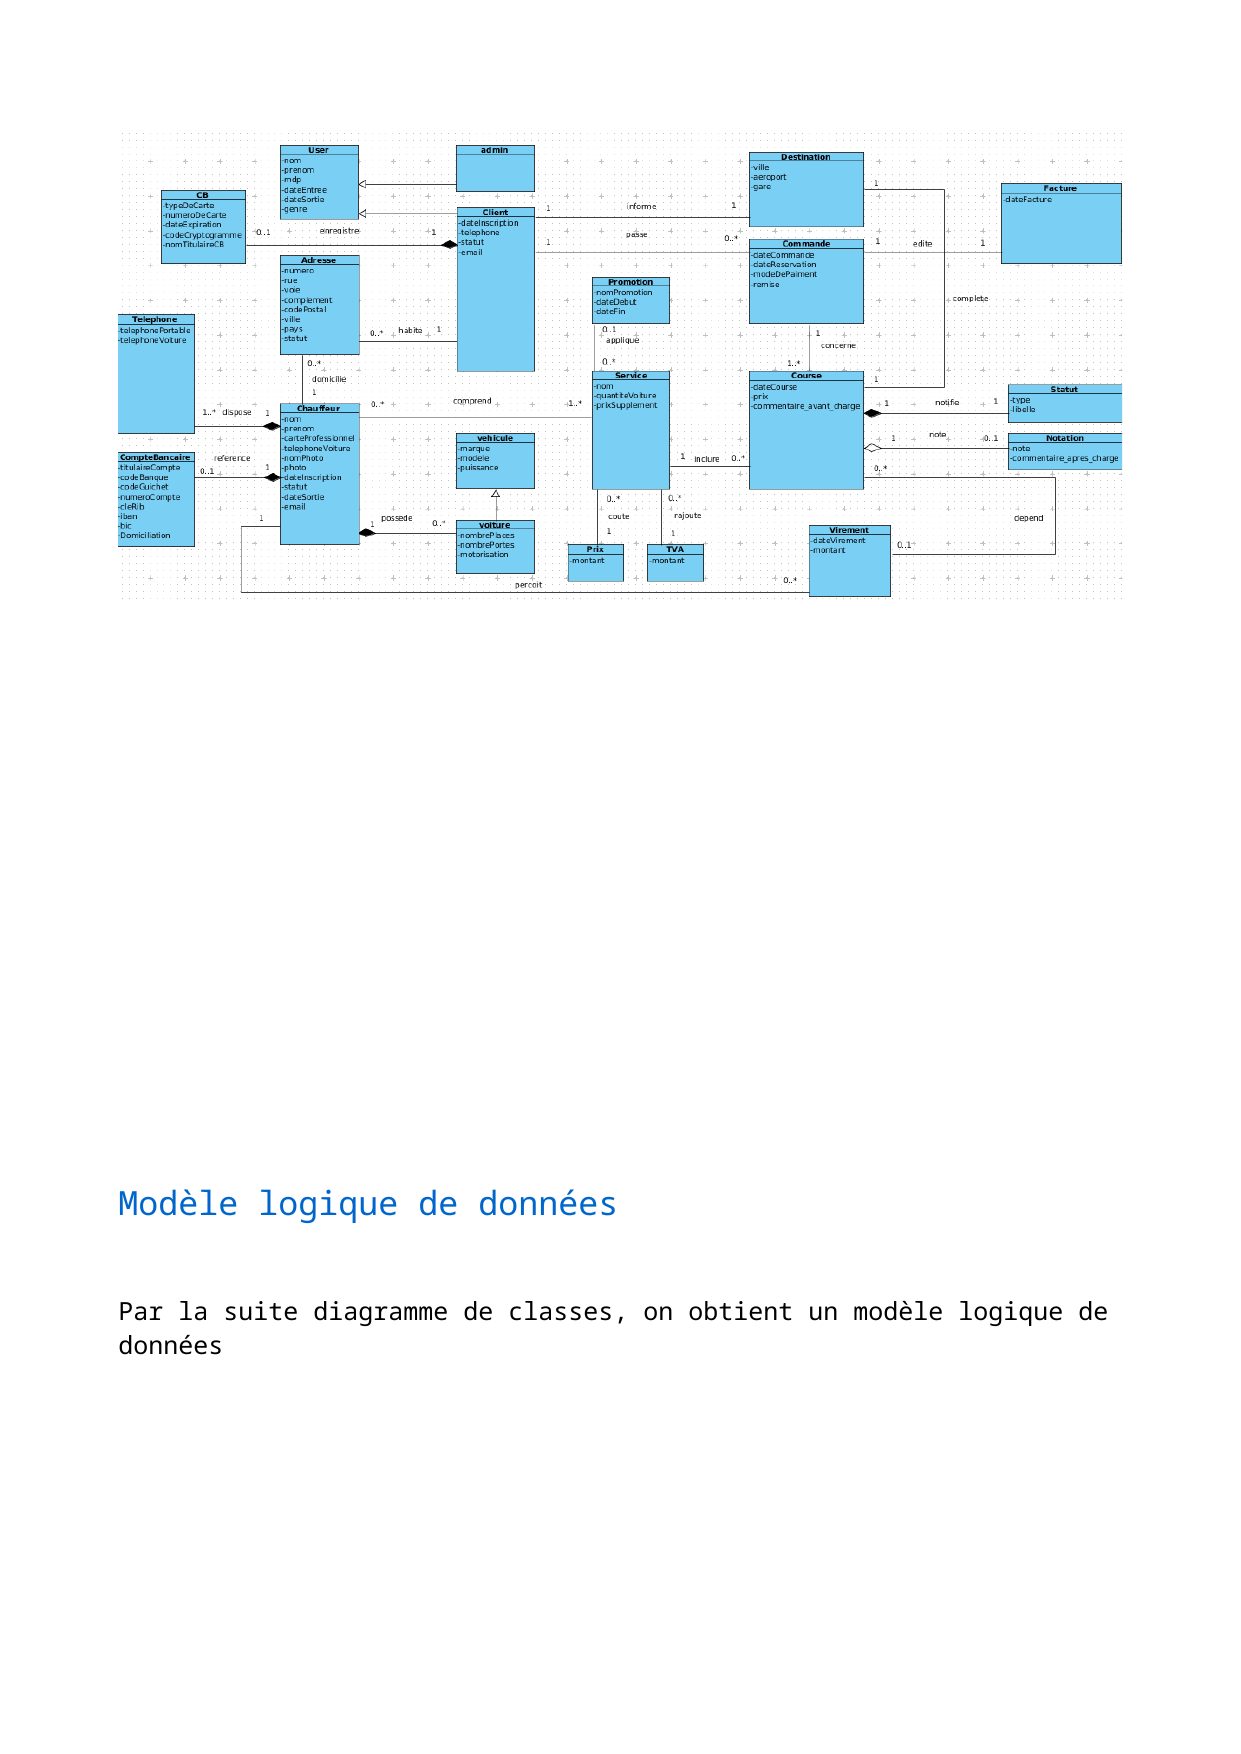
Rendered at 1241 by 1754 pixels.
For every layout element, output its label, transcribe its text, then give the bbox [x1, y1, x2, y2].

text Modèle logique de données [118, 1180, 1122, 1226]
picture [118, 129, 1123, 601]
text Par la suite diagramme de classes, on obtient un modèle logique de données [118, 1294, 1122, 1362]
